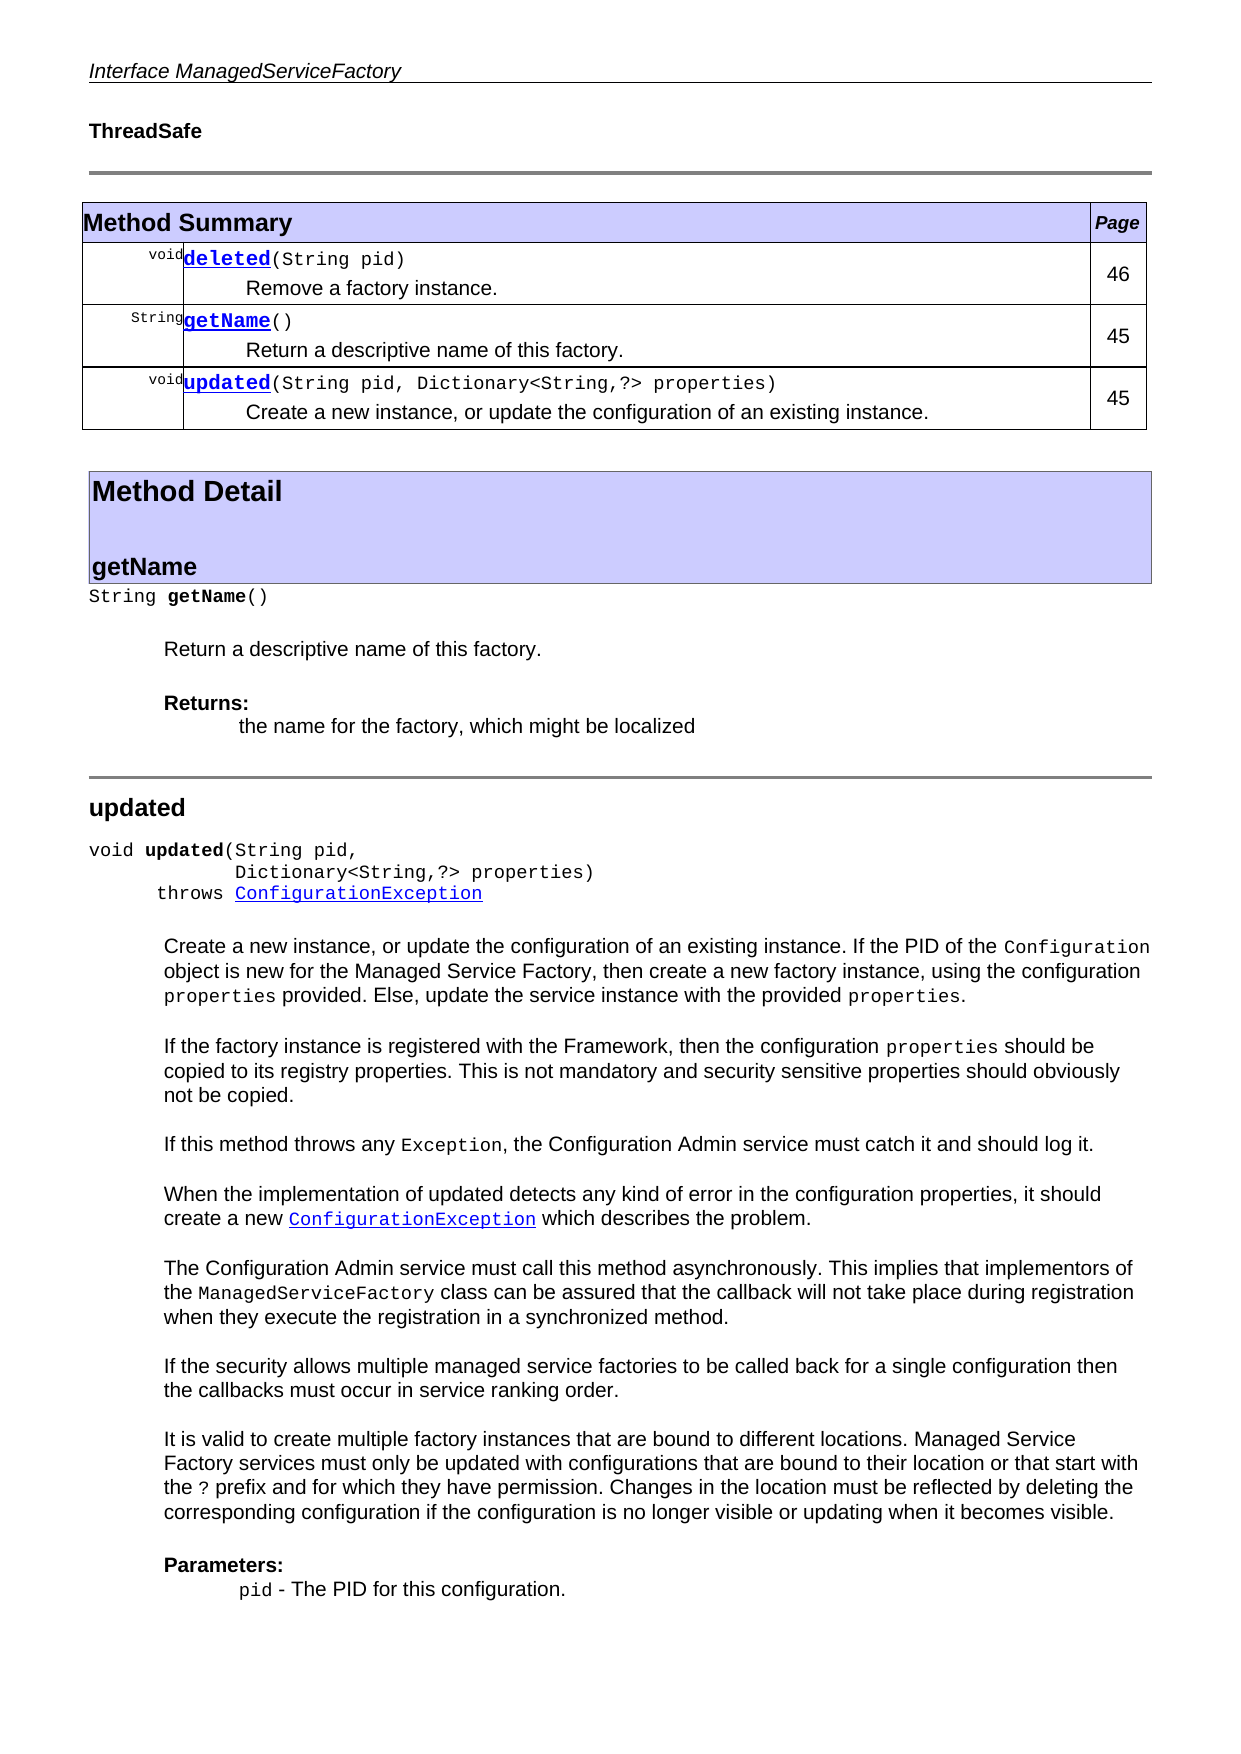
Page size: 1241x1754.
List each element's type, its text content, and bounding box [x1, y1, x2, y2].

text If the factory instance is registered with the Framework, then the configuration properties should be copied to its registry properties. This is not mandatory and security sensitive properties should obviously not be copied. [163, 1033, 1152, 1107]
text pid - The PID for this configuration. [238, 1577, 1152, 1602]
table_cell 46 [1091, 243, 1146, 304]
table_cell String [83, 305, 183, 366]
text If this method throws any Exception, the Configuration Admin service must catch it and should log it. [163, 1132, 1152, 1157]
text The Configuration Admin service must call this method asynchronously. This implies that implementors of the ManagedServiceFactory class can be assured that the callback will not take place during registration when they execute the registration in a synchronized method. [163, 1256, 1152, 1329]
table_cell updated(String pid, Dictionary<String,?> properties) Create a new instance, or update the configuration of an existing instance. [184, 368, 1090, 429]
text void updated(String pid, Dictionary<String,?> properties) throws ConfigurationException [88, 841, 1152, 905]
text If the security allows multiple managed service factories to be called back for a single configuration then the callbacks must occur in service ranking order. [163, 1354, 1152, 1402]
text String getName() [88, 587, 1152, 608]
table_cell void [83, 243, 183, 304]
text It is valid to create multiple factory instances that are bound to different locations. Managed Service Factory services must only be updated with configurations that are bound to their location or that start with the ? prefix and for which they have permission. Changes in the location must be reflected by deleting the corresponding configuration if the configuration is no longer visible or updating when it becomes visible. [163, 1427, 1152, 1524]
table_cell getName() Return a descriptive name of this factory. [184, 305, 1090, 366]
text the name for the factory, which might be localized [238, 714, 1152, 738]
table_header Method Summary [83, 203, 1090, 242]
text When the implementation of updated detects any kind of error in the configuration properties, it should create a new ConfigurationException which describes the problem. [163, 1182, 1152, 1231]
text Parameters: [163, 1553, 1152, 1577]
table_cell deleted(String pid) Remove a factory instance. [184, 243, 1090, 304]
subtitle Method Detail [90, 472, 1151, 508]
table_header Page [1091, 203, 1146, 242]
text Create a new instance, or update the configuration of an existing instance. If the PID of the Configuration object is new for the Managed Service Factory, then create a new factory instance, using the configuration properties provided. Else, update the service instance with the provided properties. [163, 934, 1152, 1008]
table_cell void [83, 368, 183, 429]
text Returns: [163, 690, 1152, 714]
text ThreadSafe [88, 118, 1152, 142]
table_cell 45 [1091, 305, 1146, 366]
text Return a descriptive name of this factory. [163, 637, 1152, 661]
table_cell 45 [1091, 368, 1146, 429]
subtitle getName [90, 549, 1151, 583]
